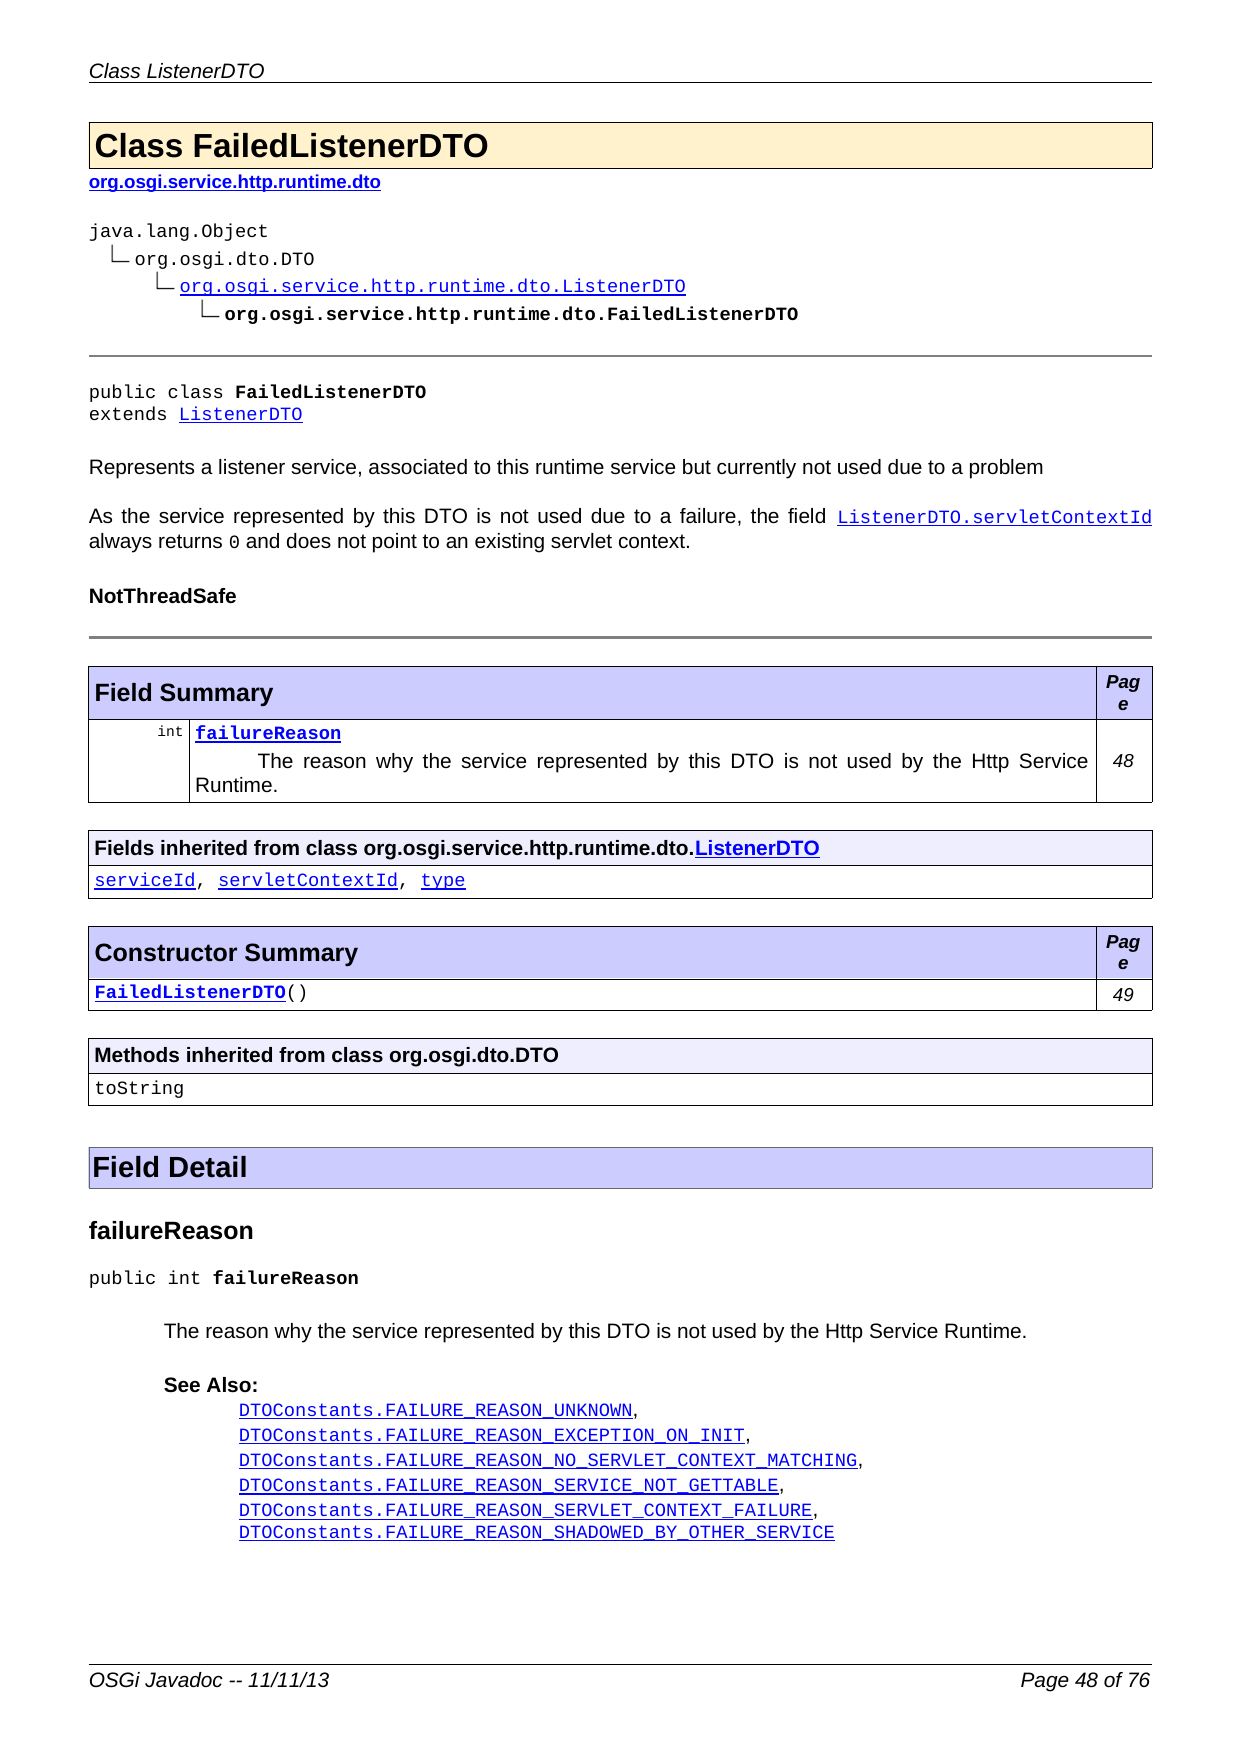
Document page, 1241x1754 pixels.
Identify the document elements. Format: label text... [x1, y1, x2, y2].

table_cell serviceId, servletContextId, type [89, 866, 1152, 898]
text Represents a listener service, associated to this runtime service but currently not used due to a problem [88, 455, 1152, 479]
text extends ListenerDTO [88, 404, 1152, 426]
table_header Methods inherited from class org.osgi.dto.DTO [89, 1039, 1152, 1073]
picture [201, 298, 225, 321]
table_header Fields inherited from class org.osgi.service.http.runtime.dto.ListenerDTO [89, 831, 1152, 865]
table_header Field Summary [89, 667, 1096, 719]
table_cell failureReason The reason why the service represented by this DTO is not used by the Http Service Runtime. [190, 720, 1096, 802]
table_cell int [89, 720, 189, 802]
text java.lang.Object [88, 222, 1152, 243]
text org.osgi.service.http.runtime.dto.FailedListenerDTO [88, 298, 1152, 326]
table_cell 46 [1097, 980, 1152, 1010]
table_header Constructor Summary [89, 927, 1096, 978]
text The reason why the service represented by this DTO is not used by the Http Service Runtime. [163, 1319, 1152, 1343]
table_header Page [1097, 667, 1152, 719]
text public int failureReason [88, 1269, 1152, 1290]
picture [111, 243, 135, 266]
subtitle Field Detail [90, 1148, 1152, 1188]
subtitle Class FailedListenerDTO [90, 123, 1152, 168]
table_cell 45 [1097, 720, 1152, 802]
subtitle failureReason [88, 1216, 1152, 1245]
text org.osgi.service.http.runtime.dto.ListenerDTO [88, 271, 1152, 298]
text NotThreadSafe [88, 583, 1152, 607]
text See Also: [163, 1372, 1152, 1396]
picture [156, 270, 180, 293]
text org.osgi.dto.DTO [88, 243, 1152, 271]
text org.osgi.service.http.runtime.dto [88, 171, 1152, 193]
table_header Page [1097, 927, 1152, 978]
text DTOConstants.FAILURE_REASON_UNKNOWN, DTOConstants.FAILURE_REASON_EXCEPTION_ON_INIT, DTOConstants.FAILURE_REASON_NO_SERVLET_CONTEXT_MATCHING, DTOConstants.FAILURE_REASON_SERVICE_NOT_GETTABLE, DTOConstants.FAILURE_REASON_SERVLET_CONTEXT_FAILURE, DTOConstants.FAILURE_REASON_SHADOWED_BY_OTHER_SERVICE [238, 1396, 1152, 1544]
table_cell FailedListenerDTO() [89, 980, 1096, 1010]
text As the service represented by this DTO is not used due to a failure, the field ListenerDTO.servletContextId always returns 0 and does not point to an existing servlet context. [88, 504, 1152, 554]
table_cell toString [89, 1074, 1152, 1105]
text public class FailedListenerDTO [88, 383, 1152, 404]
